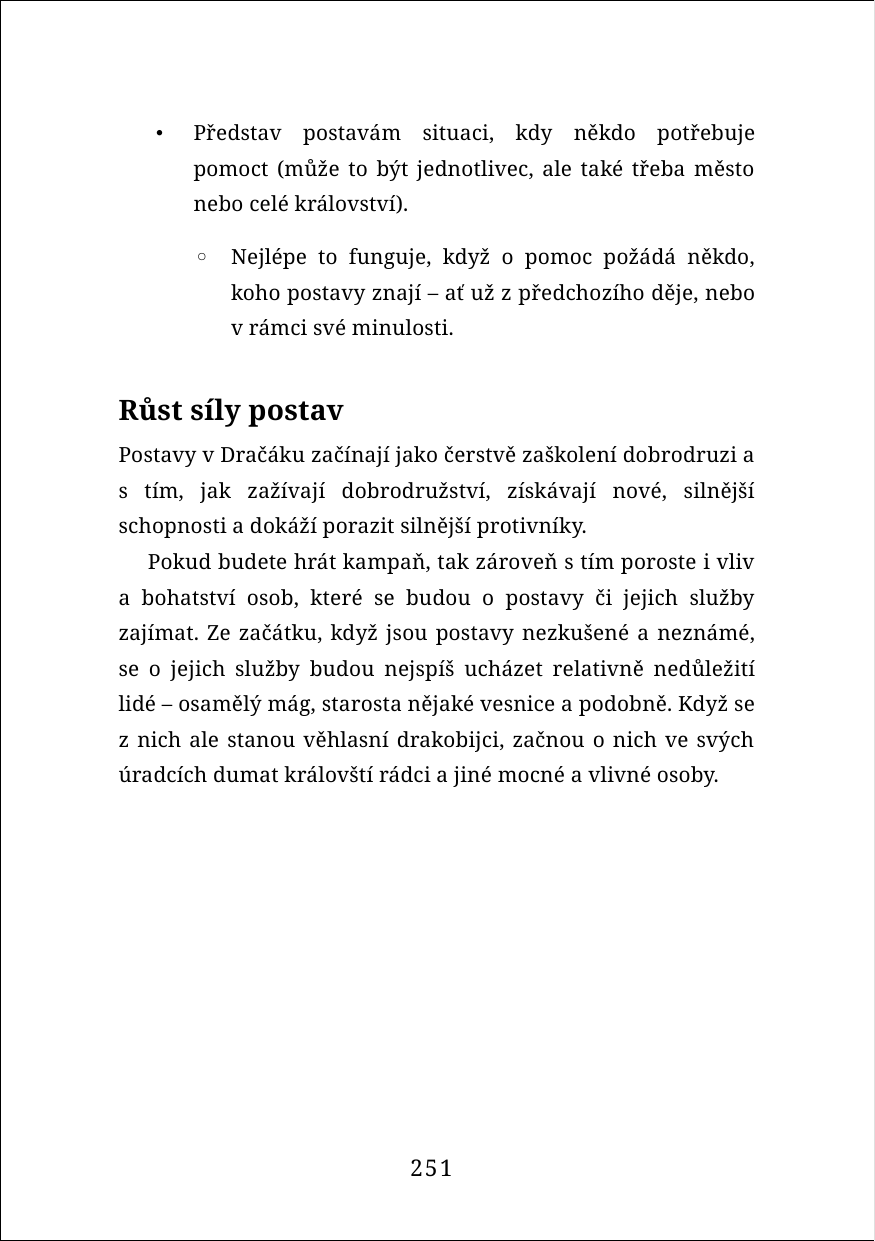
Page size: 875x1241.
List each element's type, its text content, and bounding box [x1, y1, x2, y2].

text Postavy v Dračáku začínají jako čerstvě zaškolení dobrodruzi a s tím, jak zažívají dobrodružství, získávají nové, silnější schopnosti a dokáží porazit silnější protivníky. Pokud budete hrát kampaň, tak zároveň s tím poroste i vliv a bohatství osob, které se budou o postavy či jejich služby zajímat. Ze začátku, když jsou postavy nezkušené a neznámé, se o jejich služby budou nejspíš ucházet relativně nedůležití lidé – osamělý mág, starosta nějaké vesnice a podobně. Když se z nich ale stanou věhlasní drakobijci, začnou o nich ve svých úradcích dumat královští rádci a jiné mocné a vlivné osoby. [118, 441, 756, 789]
list Nejlépe to funguje, když o pomoc požádá někdo, koho postavy znají – ať už z předchozího děje, nebo v rámci své minulosti. [193, 242, 756, 342]
subtitle Růst síly postav [118, 390, 756, 429]
list Představ postavám situaci, kdy někdo potřebuje pomoct (může to být jednotlivec, ale také třeba město nebo celé království). [156, 118, 756, 218]
